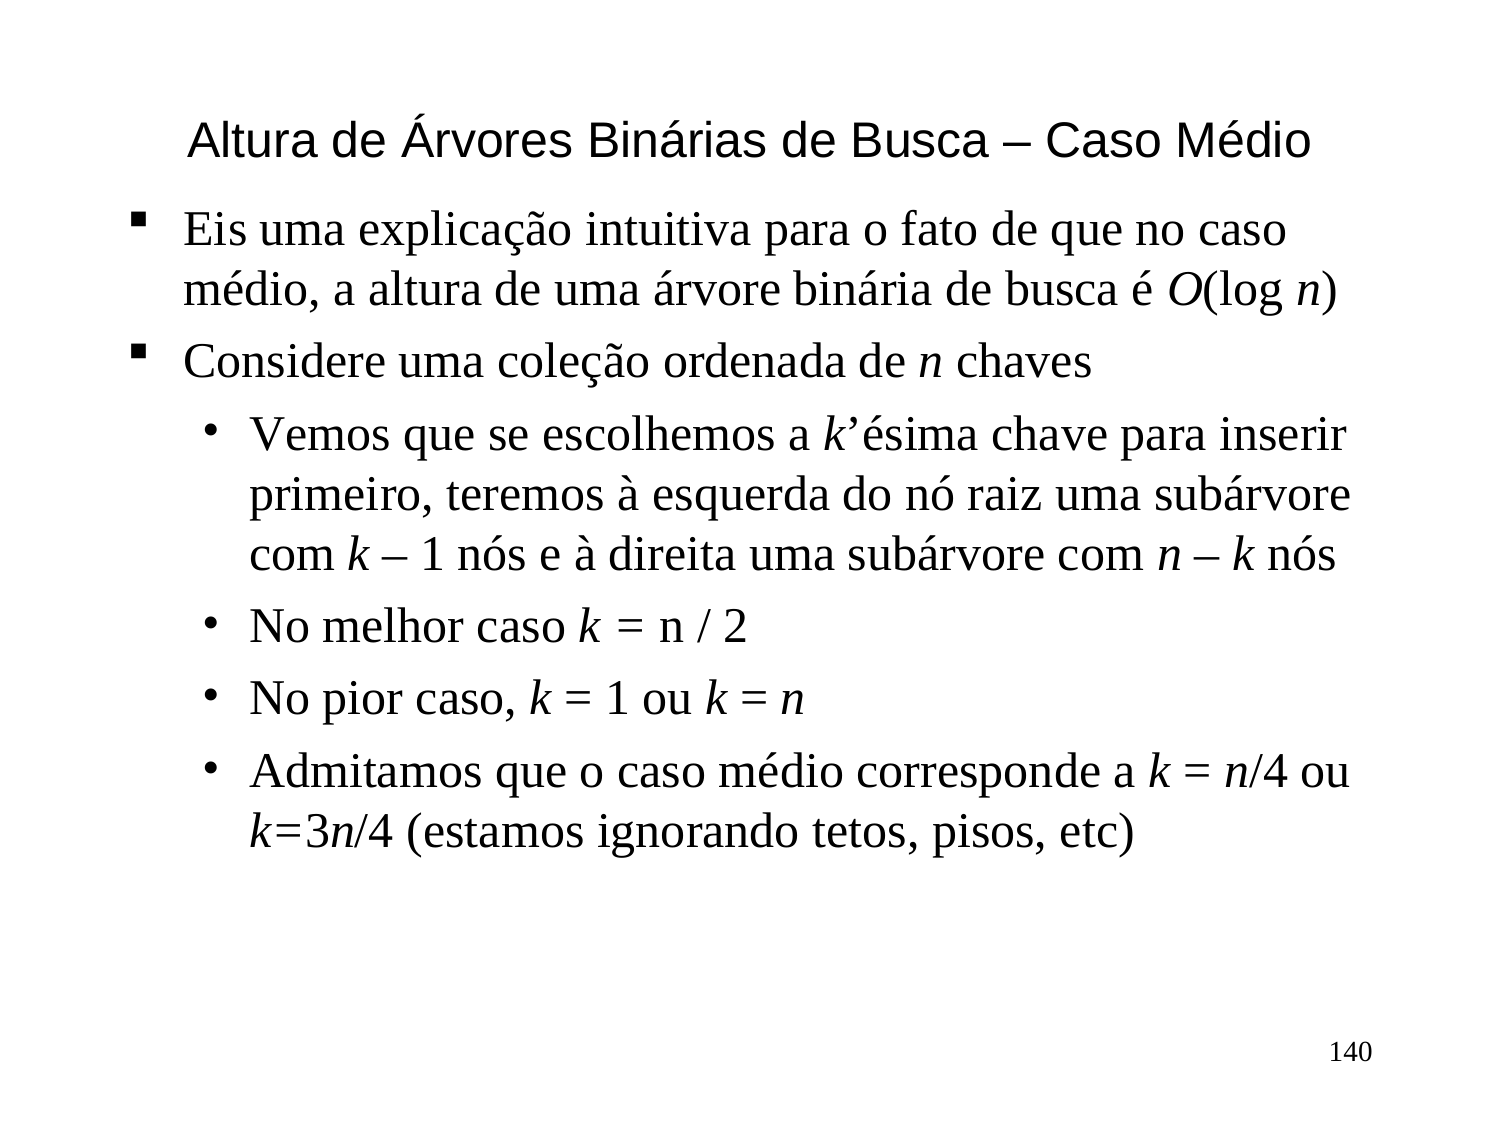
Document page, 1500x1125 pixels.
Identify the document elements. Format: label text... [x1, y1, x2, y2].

list Eis uma explicação intuitiva para o fato de que no caso médio, a altura de uma árvore binária de busca é O(log n) Considere uma coleção ordenada de n chaves Vemos que se escolhemos a k’ésima chave para inserir primeiro, teremos à esquerda do nó raiz uma subárvore com k – 1 nós e à direita uma subárvore com n – k nós No melhor caso k = n / 2 No pior caso, k = 1 ou k = n Admitamos que o caso médio corresponde a k = n/4 ou k=3n/4 (estamos ignorando tetos, pisos, etc) [112, 187, 1388, 1000]
title Altura de Árvores Binárias de Busca – Caso Médio [112, 99, 1388, 175]
